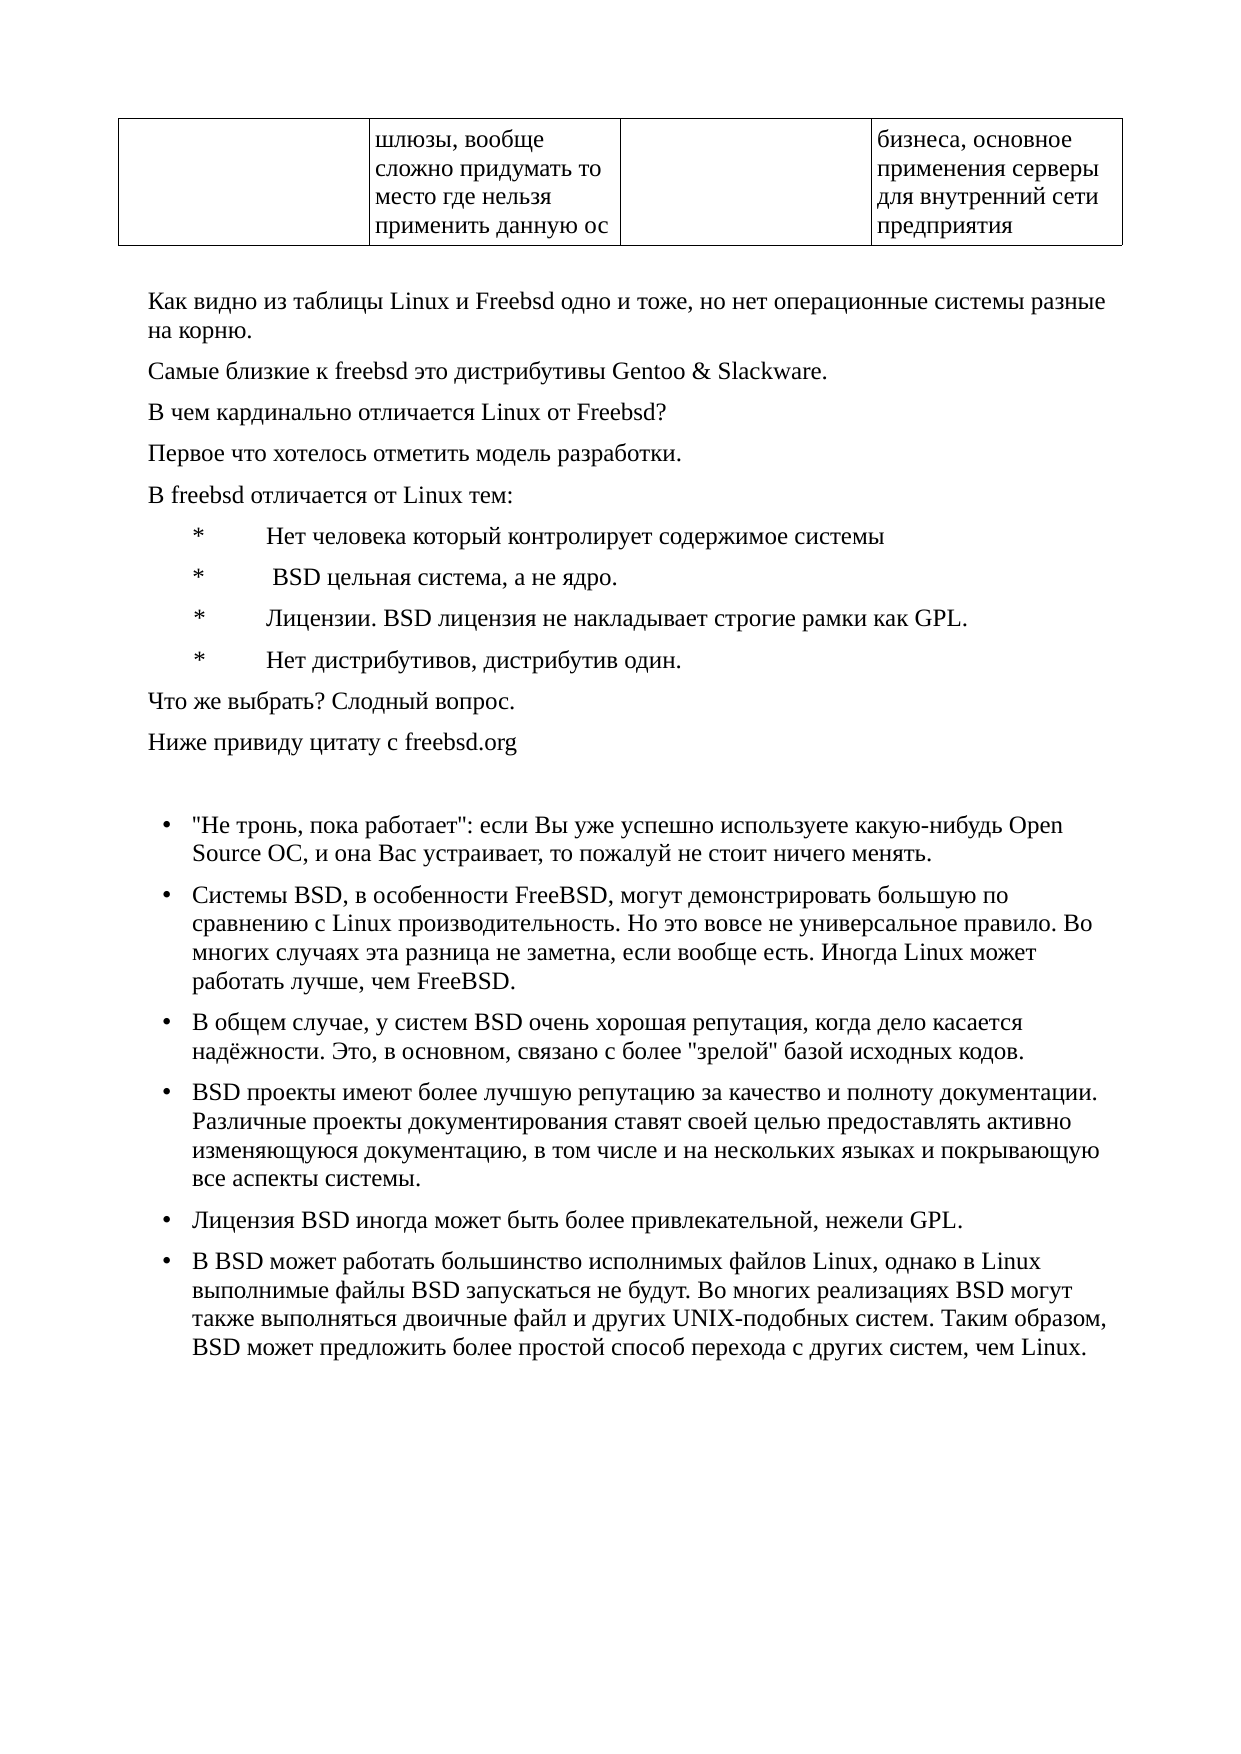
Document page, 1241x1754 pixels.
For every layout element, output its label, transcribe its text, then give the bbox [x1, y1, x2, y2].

table_cell [119, 119, 369, 245]
text Ниже привиду цитату с freebsd.org [148, 727, 1122, 756]
text Что же выбрать? Слодный вопрос. [148, 686, 1122, 715]
list В BSD может работать большинство исполнимых файлов Linux, однако в Linux выполнимые файлы BSD запускаться не будут. Во многих реализациях BSD могут также выполняться двоичные файл и других UNIX-подобных систем. Таким образом, BSD может предложить более простой способ перехода с других систем, чем Linux. [162, 1246, 1122, 1361]
list * Нет дистрибутивов, дистрибутив один. [156, 645, 1122, 673]
list * Лицензии. BSD лицензия не накладывает строгие рамки как GPL. [156, 603, 1122, 632]
text Первое что хотелось отметить модель разработки. [148, 438, 1122, 467]
list BSD проекты имеют более лучшую репутацию за качество и полноту документации. Различные проекты документирования ставят своей целью предоставлять активно изменяющуюся документацию, в том числе и на нескольких языках и покрывающую все аспекты системы. [162, 1077, 1122, 1192]
table_cell бизнеса, основное применения серверы для внутренний сети предприятия [872, 119, 1122, 245]
text * Нет человека который контролирует содержимое системы [118, 521, 1122, 550]
text В чем кардинально отличается Linux от Freebsd? [148, 397, 1122, 426]
text Как видно из таблицы Linux и Freebsd одно и тоже, но нет операционные системы разные на корню. [148, 286, 1122, 343]
list Системы BSD, в особенности FreeBSD, могут демонстрировать большую по сравнению с Linux производительность. Но это вовсе не универсальное правило. Во многих случаях эта разница не заметна, если вообще есть. Иногда Linux может работать лучше, чем FreeBSD. [162, 880, 1122, 995]
list В общем случае, у систем BSD очень хорошая репутация, когда дело касается надёжности. Это, в основном, связано с более ''зрелой'' базой исходных кодов. [162, 1007, 1122, 1065]
text * BSD цельная система, а не ядро. [118, 562, 1122, 591]
table_cell [621, 119, 871, 245]
list ''Не тронь, пока работает'': если Вы уже успешно используете какую-нибудь Open Source ОС, и она Вас устраивает, то пожалуй не стоит ничего менять. [162, 810, 1122, 867]
list Лицензия BSD иногда может быть более привлекательной, нежели GPL. [162, 1205, 1122, 1233]
table_cell шлюзы, вообще сложно придумать то место где нельзя применить данную ос [370, 119, 620, 245]
text В freebsd отличается от Linux тем: [148, 480, 1122, 508]
text Самые близкие к freebsd это дистрибутивы Gentoo & Slackware. [148, 356, 1122, 385]
